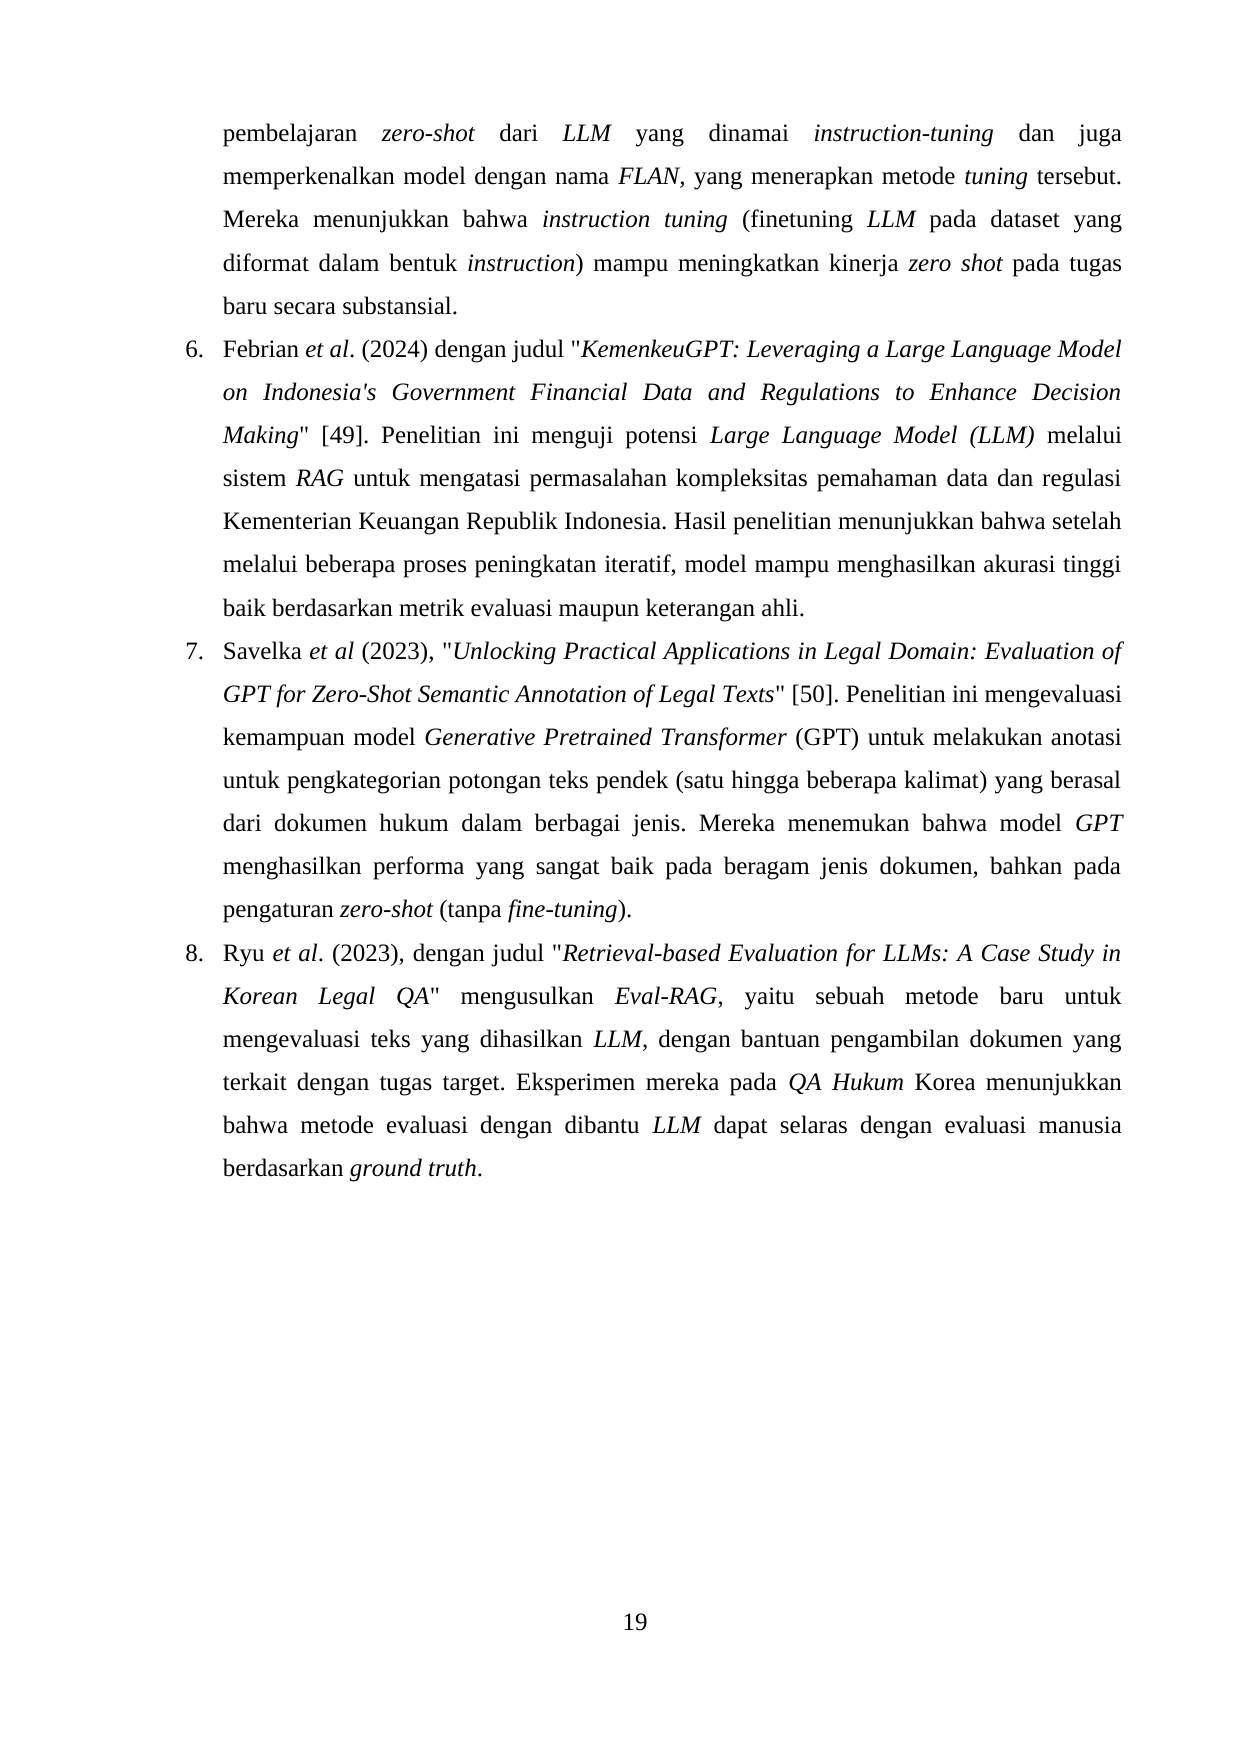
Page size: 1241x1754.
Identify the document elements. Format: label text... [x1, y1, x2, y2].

list Savelka et al (2023), "Unlocking Practical Applications in Legal Domain: Evaluation of GPT for Zero-Shot Semantic Annotation of Legal Texts" [50]. Penelitian ini mengevaluasi kemampuan model Generative Pretrained Transformer (GPT) untuk melakukan anotasi untuk pengkategorian potongan teks pendek (satu hingga beberapa kalimat) yang berasal dari dokumen hukum dalam berbagai jenis. Mereka menemukan bahwa model GPT menghasilkan performa yang sangat baik pada beragam jenis dokumen, bahkan pada pengaturan zero-shot (tanpa fine-tuning). [185, 636, 1122, 923]
list Ryu et al. (2023), dengan judul "Retrieval-based Evaluation for LLMs: A Case Study in Korean Legal QA" mengusulkan Eval-RAG, yaitu sebuah metode baru untuk mengevaluasi teks yang dihasilkan LLM, dengan bantuan pengambilan dokumen yang terkait dengan tugas target. Eksperimen mereka pada QA Hukum Korea menunjukkan bahwa metode evaluasi dengan dibantu LLM dapat selaras dengan evaluasi manusia berdasarkan ground truth. [185, 938, 1122, 1182]
list Febrian et al. (2024) dengan judul "KemenkeuGPT: Leveraging a Large Language Model on Indonesia's Government Financial Data and Regulations to Enhance Decision Making" [49]. Penelitian ini menguji potensi Large Language Model (LLM) melalui sistem RAG untuk mengatasi permasalahan kompleksitas pemahaman data dan regulasi Kementerian Keuangan Republik Indonesia. Hasil penelitian menunjukkan bahwa setelah melalui beberapa proses peningkatan iteratif, model mampu menghasilkan akurasi tinggi baik berdasarkan metrik evaluasi maupun keterangan ahli. [185, 334, 1122, 621]
list pembelajaran zero-shot dari LLM yang dinamai instruction-tuning dan juga memperkenalkan model dengan nama FLAN, yang menerapkan metode tuning tersebut. Mereka menunjukkan bahwa instruction tuning (finetuning LLM pada dataset yang diformat dalam bentuk instruction) mampu meningkatkan kinerja zero shot pada tugas baru secara substansial. [185, 118, 1122, 319]
